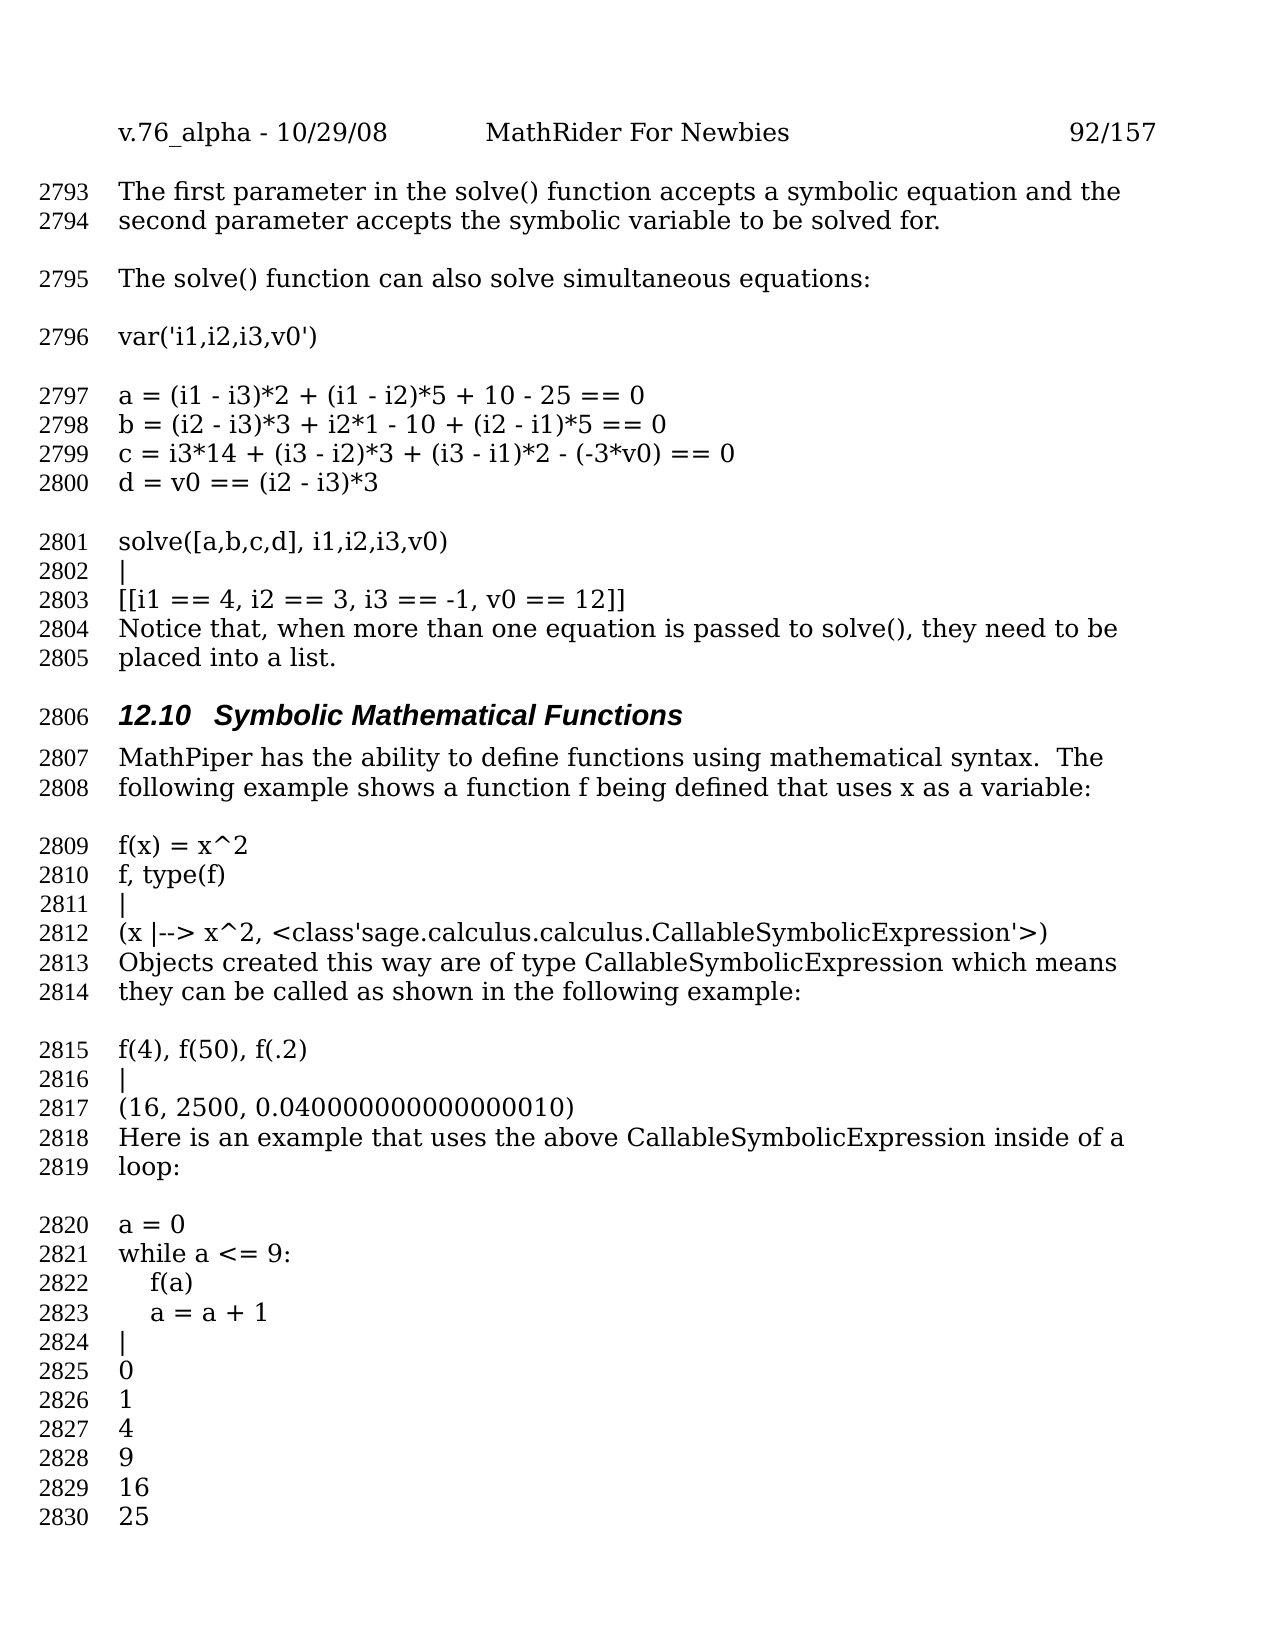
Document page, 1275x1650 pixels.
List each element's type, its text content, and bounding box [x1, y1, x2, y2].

text 4 [118, 1414, 1157, 1444]
text MathPiper has the ability to define functions using mathematical syntax. The following example shows a function f being defined that uses x as a variable: [118, 744, 1157, 802]
text The first parameter in the solve() function accepts a symbolic equation and the second parameter accepts the symbolic variable to be solved for. [118, 177, 1157, 235]
text a = 0 [118, 1210, 1157, 1239]
text 16 [118, 1473, 1157, 1502]
text Objects created this way are of type CallableSymbolicExpression which means they can be called as shown in the following example: [118, 948, 1157, 1006]
text f(a) [118, 1269, 1157, 1298]
text The solve() function can also solve simultaneous equations: [118, 264, 1157, 293]
text [[i1 == 4, i2 == 3, i3 == -1, v0 == 12]] [118, 585, 1157, 614]
text 1 [118, 1385, 1157, 1414]
text 0 [118, 1356, 1157, 1385]
text a = a + 1 [118, 1298, 1157, 1327]
text Here is an example that uses the above CallableSymbolicExpression inside of a loop: [118, 1123, 1157, 1181]
text (16, 2500, 0.040000000000000010) [118, 1094, 1157, 1123]
text solve([a,b,c,d], i1,i2,i3,v0) [118, 527, 1157, 556]
text | [118, 889, 1157, 919]
text b = (i2 - i3)*3 + i2*1 - 10 + (i2 - i1)*5 == 0 [118, 410, 1157, 439]
text c = i3*14 + (i3 - i2)*3 + (i3 - i1)*2 - (-3*v0) == 0 [118, 439, 1157, 468]
text 25 [118, 1502, 1157, 1531]
text | [118, 556, 1157, 585]
text | [118, 1327, 1157, 1356]
text | [118, 1064, 1157, 1094]
text 9 [118, 1444, 1157, 1473]
text f(x) = x^2 [118, 831, 1157, 860]
text f(4), f(50), f(.2) [118, 1035, 1157, 1064]
subtitle Symbolic Mathematical Functions [118, 698, 1157, 731]
text while a <= 9: [118, 1239, 1157, 1269]
text var('i1,i2,i3,v0') [118, 323, 1157, 352]
text a = (i1 - i3)*2 + (i1 - i2)*5 + 10 - 25 == 0 [118, 381, 1157, 410]
text Notice that, when more than one equation is passed to solve(), they need to be placed into a list. [118, 614, 1157, 673]
text d = v0 == (i2 - i3)*3 [118, 468, 1157, 498]
text f, type(f) [118, 860, 1157, 889]
text (x |--> x^2, <class'sage.calculus.calculus.CallableSymbolicExpression'>) [118, 919, 1157, 948]
